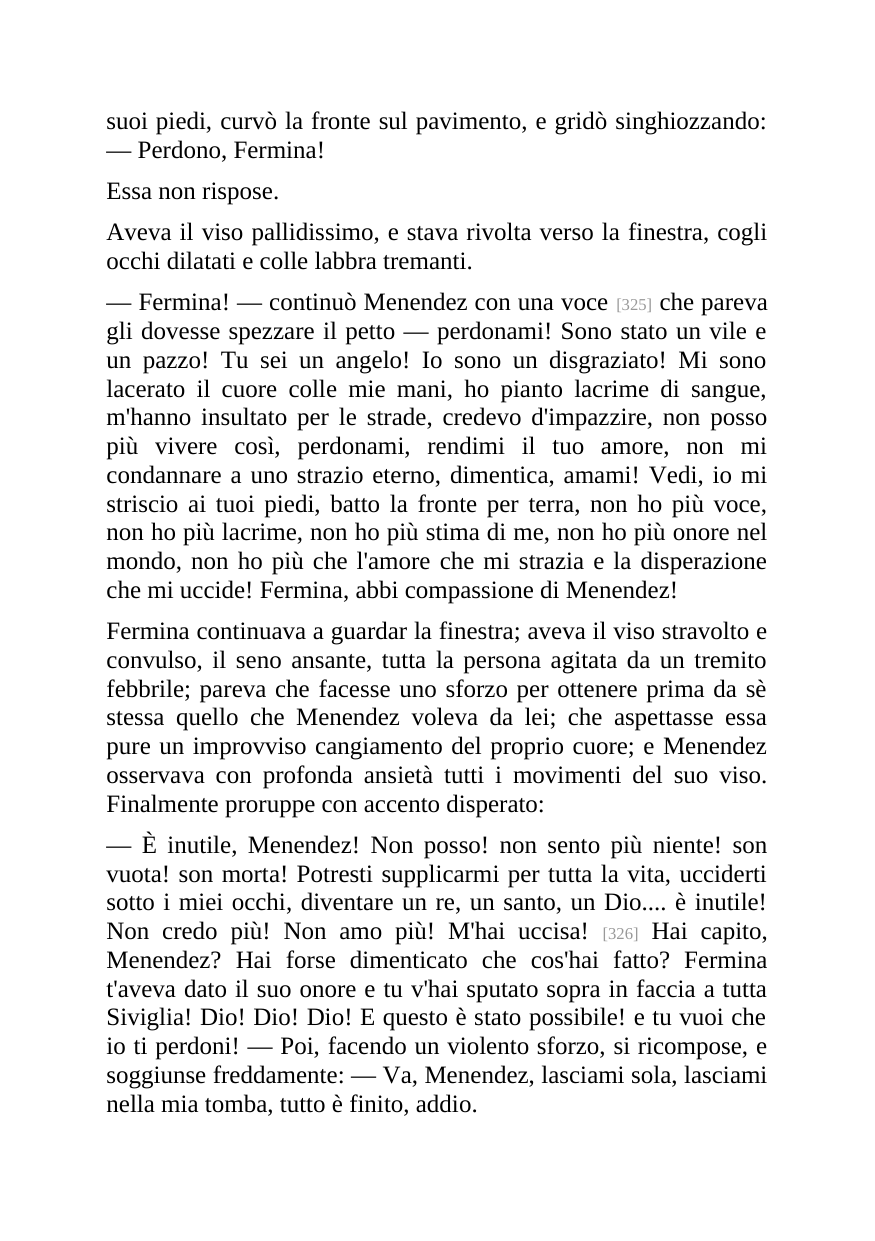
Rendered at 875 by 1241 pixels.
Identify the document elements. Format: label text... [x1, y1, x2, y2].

text suoi piedi, curvò la fronte sul pavimento, e gridò singhiozzando: — Perdono, Fermina! [106, 106, 768, 164]
text Fermina continuava a guardar la finestra; aveva il viso stravolto e convulso, il seno ansante, tutta la persona agitata da un tremito febbrile; pareva che facesse uno sforzo per ottenere prima da sè stessa quello che Menendez voleva da lei; che aspettasse essa pure un improvviso cangiamento del proprio cuore; e Menendez osservava con profonda ansietà tutti i movimenti del suo viso. Finalmente proruppe con accento disperato: [106, 616, 768, 817]
text Aveva il viso pallidissimo, e stava rivolta verso la finestra, cogli occhi dilatati e colle labbra tremanti. [106, 217, 768, 275]
text — È inutile, Menendez! Non posso! non sento più niente! son vuota! son morta! Potresti supplicarmi per tutta la vita, ucciderti sotto i miei occhi, diventare un re, un santo, un Dio.... è inutile! Non credo più! Non amo più! M'hai uccisa! [326] Hai capito, Menendez? Hai forse dimenticato che cos'hai fatto? Fermina t'aveva dato il suo onore e tu v'hai sputato sopra in faccia a tutta Siviglia! Dio! Dio! Dio! E questo è stato possibile! e tu vuoi che io ti perdoni! — Poi, facendo un violento sforzo, si ricompose, e soggiunse freddamente: — Va, Menendez, lasciami sola, lasciami nella mia tomba, tutto è finito, addio. [106, 830, 768, 1117]
text — Fermina! — continuò Menendez con una voce [325] che pareva gli dovesse spezzare il petto — perdonami! Sono stato un vile e un pazzo! Tu sei un angelo! Io sono un disgraziato! Mi sono lacerato il cuore colle mie mani, ho pianto lacrime di sangue, m'hanno insultato per le strade, credevo d'impazzire, non posso più vivere così, perdonami, rendimi il tuo amore, non mi condannare a uno strazio eterno, dimentica, amami! Vedi, io mi striscio ai tuoi piedi, batto la fronte per terra, non ho più voce, non ho più lacrime, non ho più stima di me, non ho più onore nel mondo, non ho più che l'amore che mi strazia e la disperazione che mi uccide! Fermina, abbi compassione di Menendez! [106, 287, 768, 604]
text Essa non rispose. [106, 176, 768, 205]
